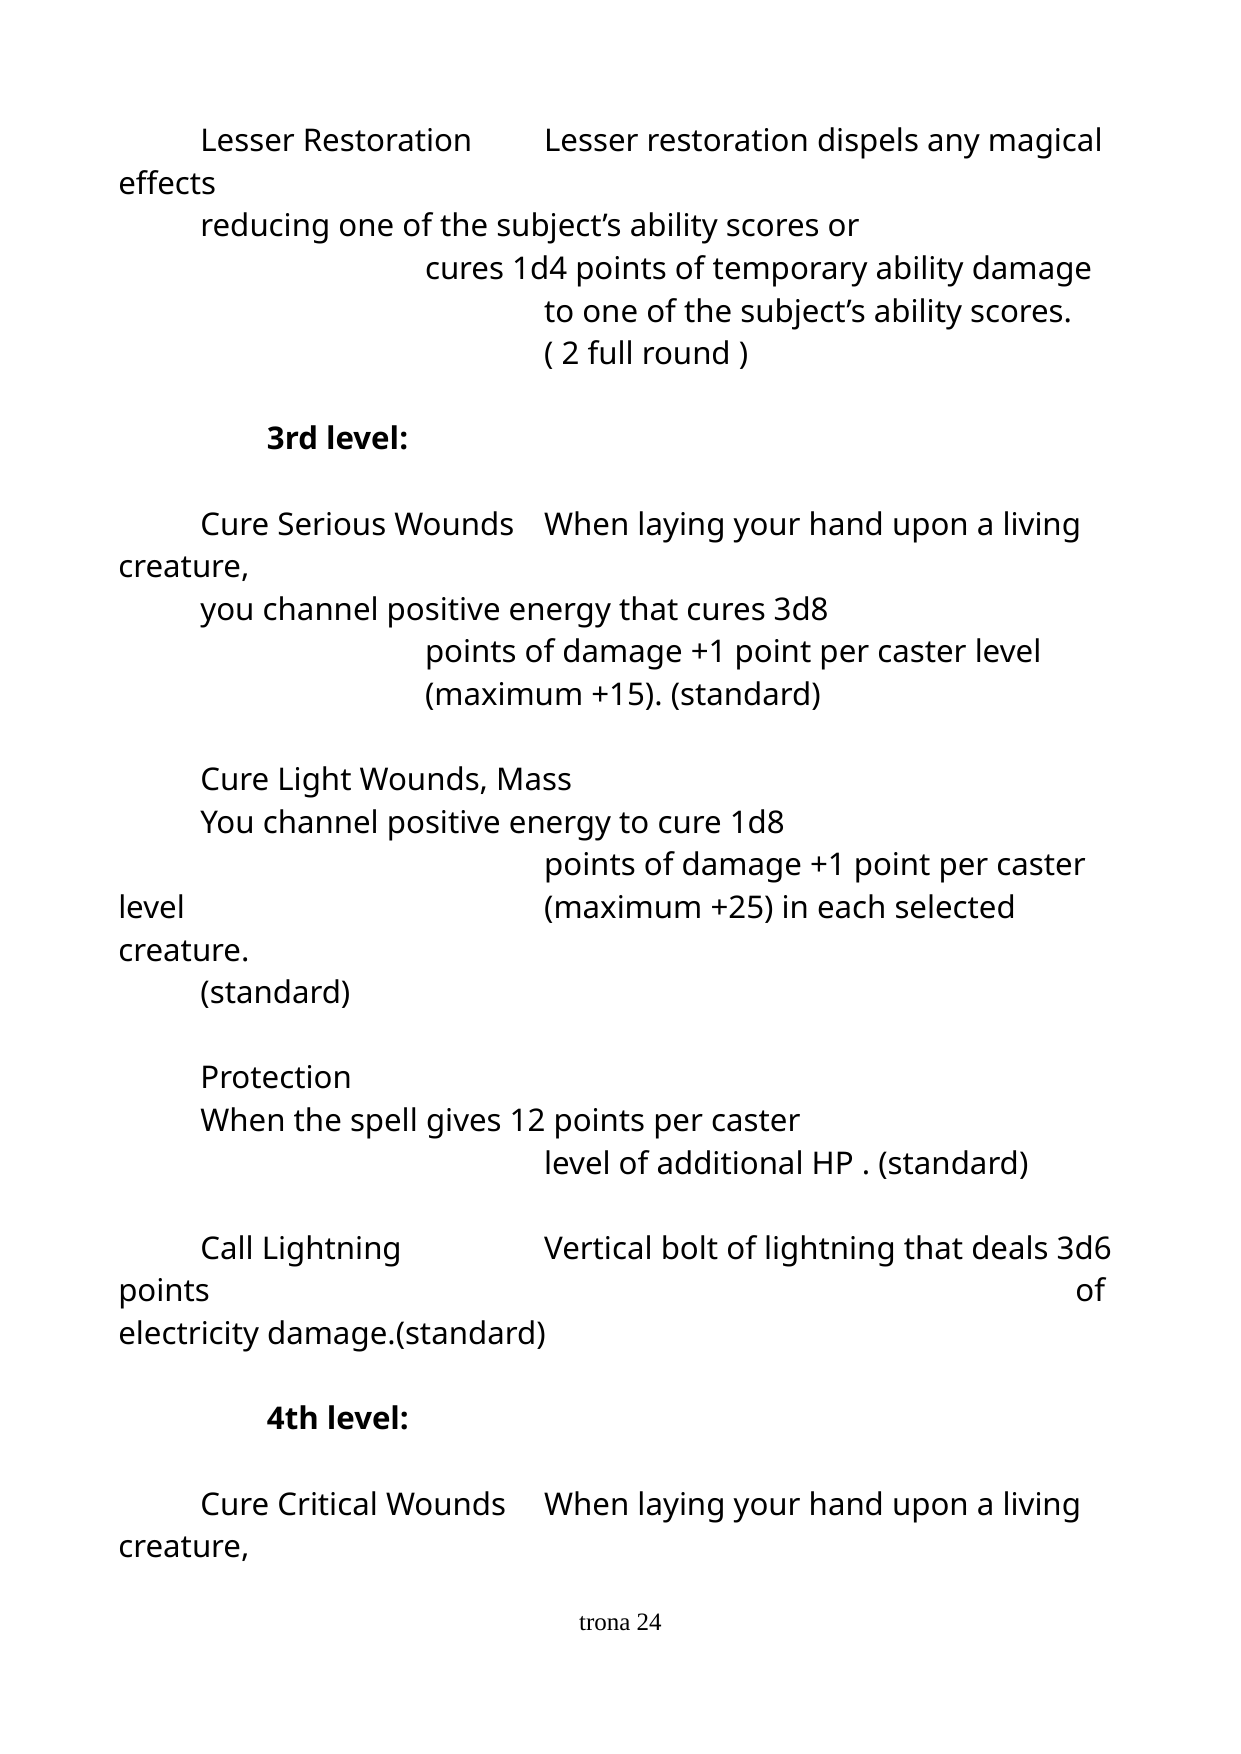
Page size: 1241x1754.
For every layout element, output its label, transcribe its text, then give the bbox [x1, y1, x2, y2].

text Protection When the spell gives 12 points per caster level of additional HP . (standard) [118, 1055, 1122, 1183]
text Call Lightning Vertical bolt of lightning that deals 3d6 points of electricity damage.(standard) [118, 1226, 1122, 1354]
text 4th level: [118, 1396, 1122, 1439]
text ( 2 full round ) [118, 331, 1122, 374]
text 3rd level: [118, 416, 1122, 459]
text Lesser Restoration Lesser restoration dispels any magical effects reducing one of the subject’s ability scores or cures 1d4 points of temporary ability damage to one of the subject’s ability scores. [118, 118, 1122, 331]
text Cure Light Wounds, Mass You channel positive energy to cure 1d8 points of damage +1 point per caster level (maximum +25) in each selected creature. (standard) [118, 757, 1122, 1013]
text Cure Critical Wounds When laying your hand upon a living creature, [118, 1481, 1122, 1567]
text Cure Serious Wounds When laying your hand upon a living creature, you channel positive energy that cures 3d8 points of damage +1 point per caster level (maximum +15). (standard) [118, 502, 1122, 714]
